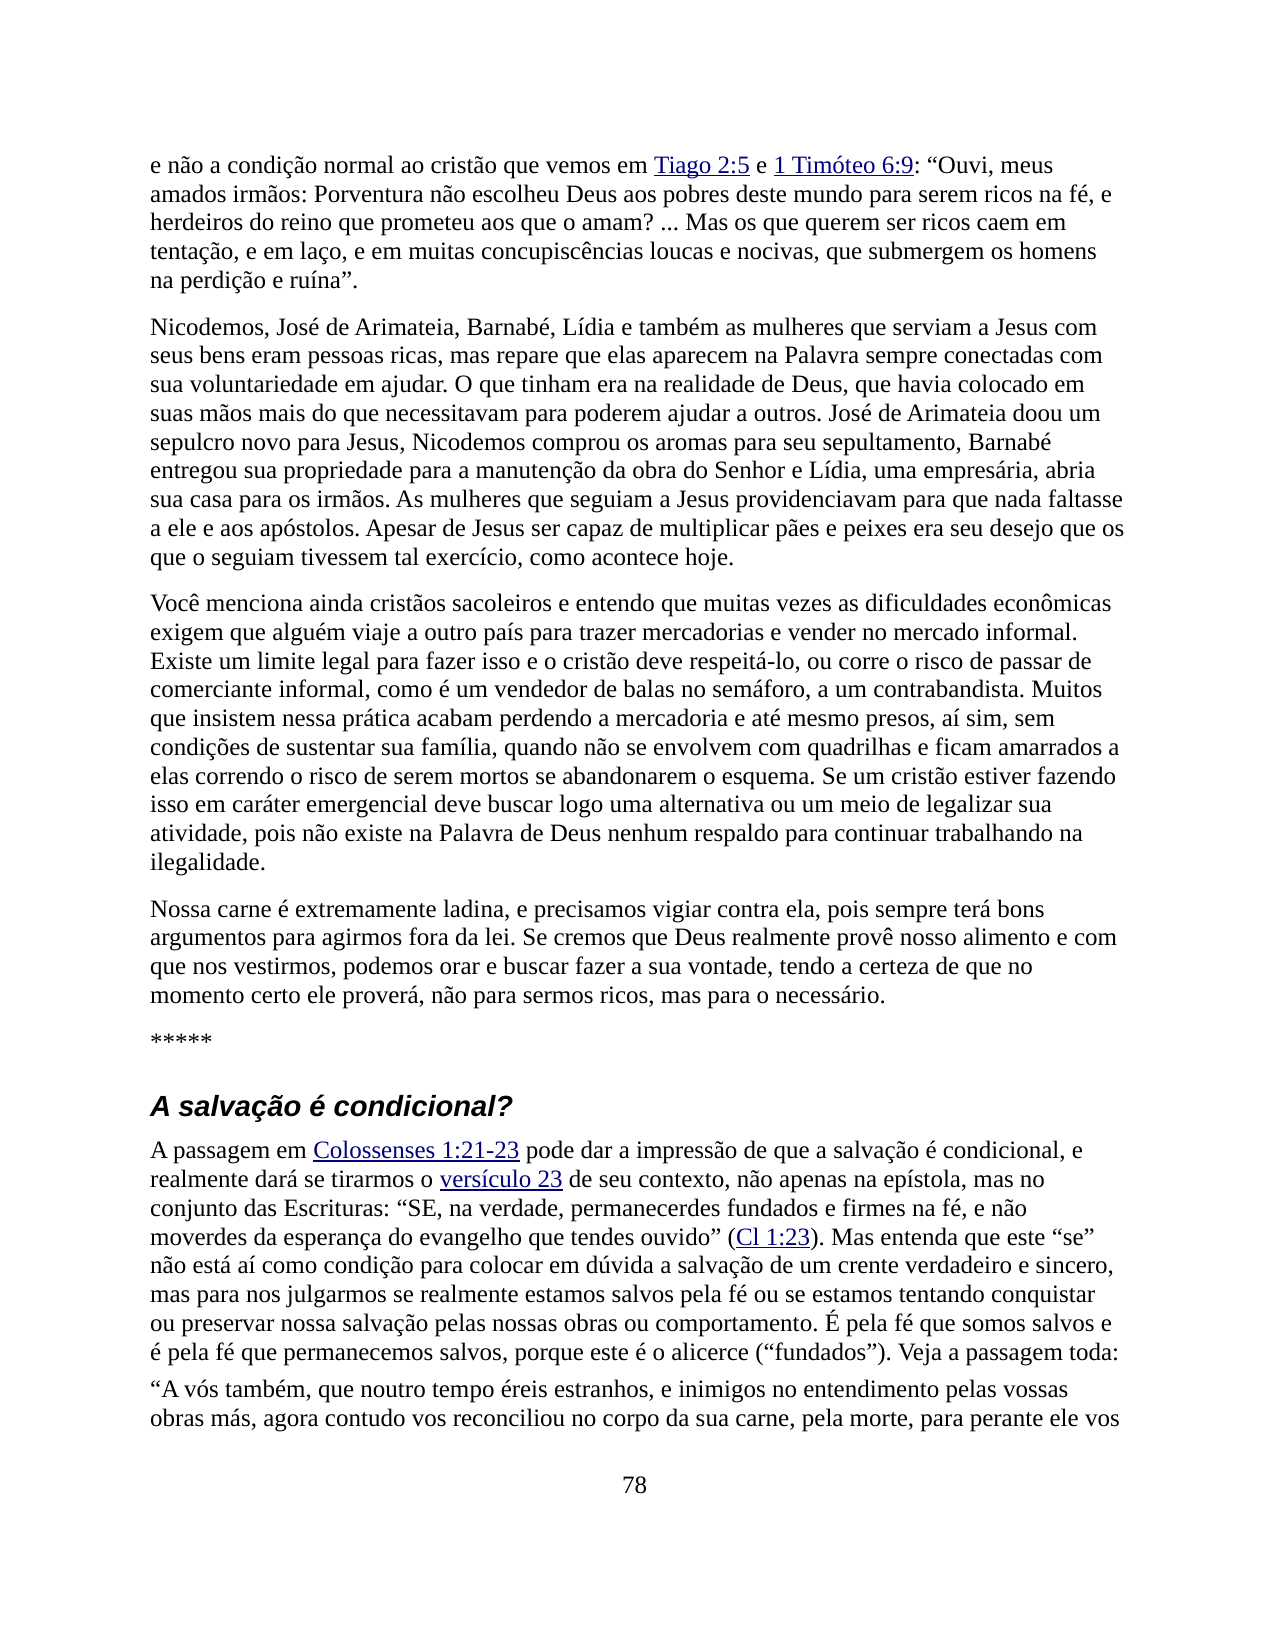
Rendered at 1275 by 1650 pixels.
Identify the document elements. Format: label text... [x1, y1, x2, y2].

text Nicodemos, José de Arimateia, Barnabé, Lídia e também as mulheres que serviam a Jesus com seus bens eram pessoas ricas, mas repare que elas aparecem na Palavra sempre conectadas com sua voluntariedade em ajudar. O que tinham era na realidade de Deus, que havia colocado em suas mãos mais do que necessitavam para poderem ajudar a outros. José de Arimateia doou um sepulcro novo para Jesus, Nicodemos comprou os aromas para seu sepultamento, Barnabé entregou sua propriedade para a manutenção da obra do Senhor e Lídia, uma empresária, abria sua casa para os irmãos. As mulheres que seguiam a Jesus providenciavam para que nada faltasse a ele e aos apóstolos. Apesar de Jesus ser capaz de multiplicar pães e peixes era seu desejo que os que o seguiam tivessem tal exercício, como acontece hoje. [150, 312, 1125, 570]
text Você menciona ainda cristãos sacoleiros e entendo que muitas vezes as dificuldades econômicas exigem que alguém viaje a outro país para trazer mercadorias e vender no mercado informal. Existe um limite legal para fazer isso e o cristão deve respeitá-lo, ou corre o risco de passar de comerciante informal, como é um vendedor de balas no semáforo, a um contrabandista. Muitos que insistem nessa prática acabam perdendo a mercadoria e até mesmo presos, aí sim, sem condições de sustentar sua família, quando não se envolvem com quadrilhas e ficam amarrados a elas correndo o risco de serem mortos se abandonarem o esquema. Se um cristão estiver fazendo isso em caráter emergencial deve buscar logo uma alternativa ou um meio de legalizar sua atividade, pois não existe na Palavra de Deus nenhum respaldo para continuar trabalhando na ilegalidade. [150, 588, 1125, 876]
subtitle A salvação é condicional? [150, 1089, 1125, 1123]
text e não a condição normal ao cristão que vemos em Tiago 2:5 e 1 Timóteo 6:9: “Ouvi, meus amados irmãos: Porventura não escolheu Deus aos pobres deste mundo para serem ricos na fé, e herdeiros do reino que prometeu aos que o amam? ... Mas os que querem ser ricos caem em tentação, e em laço, e em muitas concupiscências loucas e nocivas, que submergem os homens na perdição e ruína”. [150, 150, 1125, 294]
text Nossa carne é extremamente ladina, e precisamos vigiar contra ela, pois sempre terá bons argumentos para agirmos fora da lei. Se cremos que Deus realmente provê nosso alimento e com que nos vestirmos, podemos orar e buscar fazer a sua vontade, tendo a certeza de que no momento certo ele proverá, não para sermos ricos, mas para o necessário. [150, 894, 1125, 1009]
text ***** [150, 1027, 1125, 1055]
text A passagem em Colossenses 1:21-23 pode dar a impressão de que a salvação é condicional, e realmente dará se tirarmos o versículo 23 de seu contexto, não apenas na epístola, mas no conjunto das Escrituras: “SE, na verdade, permanecerdes fundados e firmes na fé, e não moverdes da esperança do evangelho que tendes ouvido” (Cl 1:23). Mas entenda que este “se” não está aí como condição para colocar em dúvida a salvação de um crente verdadeiro e sincero, mas para nos julgarmos se realmente estamos salvos pela fé ou se estamos tentando conquistar ou preservar nossa salvação pelas nossas obras ou comportamento. É pela fé que somos salvos e é pela fé que permanecemos salvos, porque este é o alicerce (“fundados”). Veja a passagem toda: [150, 1135, 1125, 1365]
text “A vós também, que noutro tempo éreis estranhos, e inimigos no entendimento pelas vossas obras más, agora contudo vos reconciliou no corpo da sua carne, pela morte, para perante ele vos [150, 1374, 1125, 1432]
